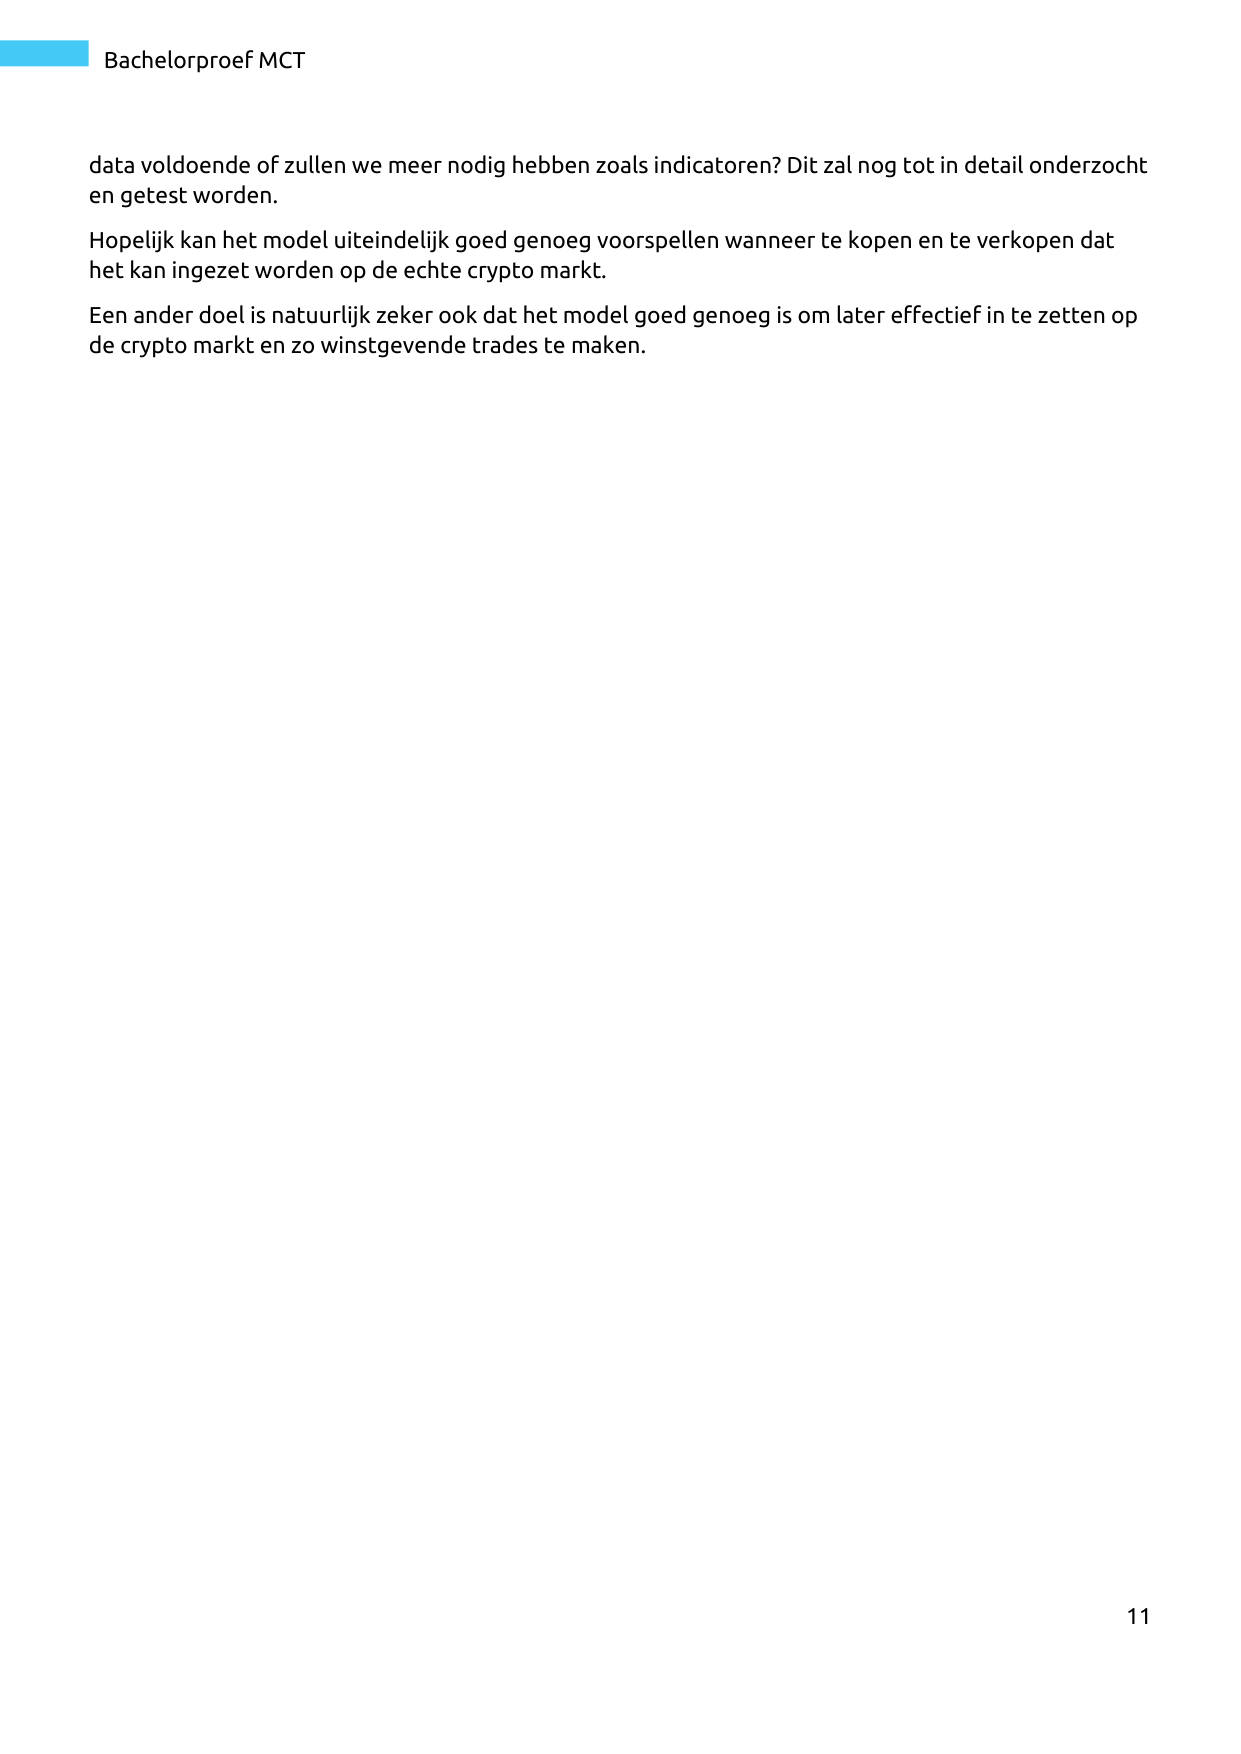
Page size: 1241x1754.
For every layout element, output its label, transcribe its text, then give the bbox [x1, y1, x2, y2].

text Een ander doel is natuurlijk zeker ook dat het model goed genoeg is om later effectief in te zetten op de crypto markt en zo winstgevende trades te maken. [89, 302, 1152, 358]
text Hopelijk kan het model uiteindelijk goed genoeg voorspellen wanneer te kopen en te verkopen dat het kan ingezet worden op de echte crypto markt. [89, 227, 1152, 283]
text data voldoende of zullen we meer nodig hebben zoals indicatoren? Dit zal nog tot in detail onderzocht en getest worden. [89, 152, 1152, 208]
